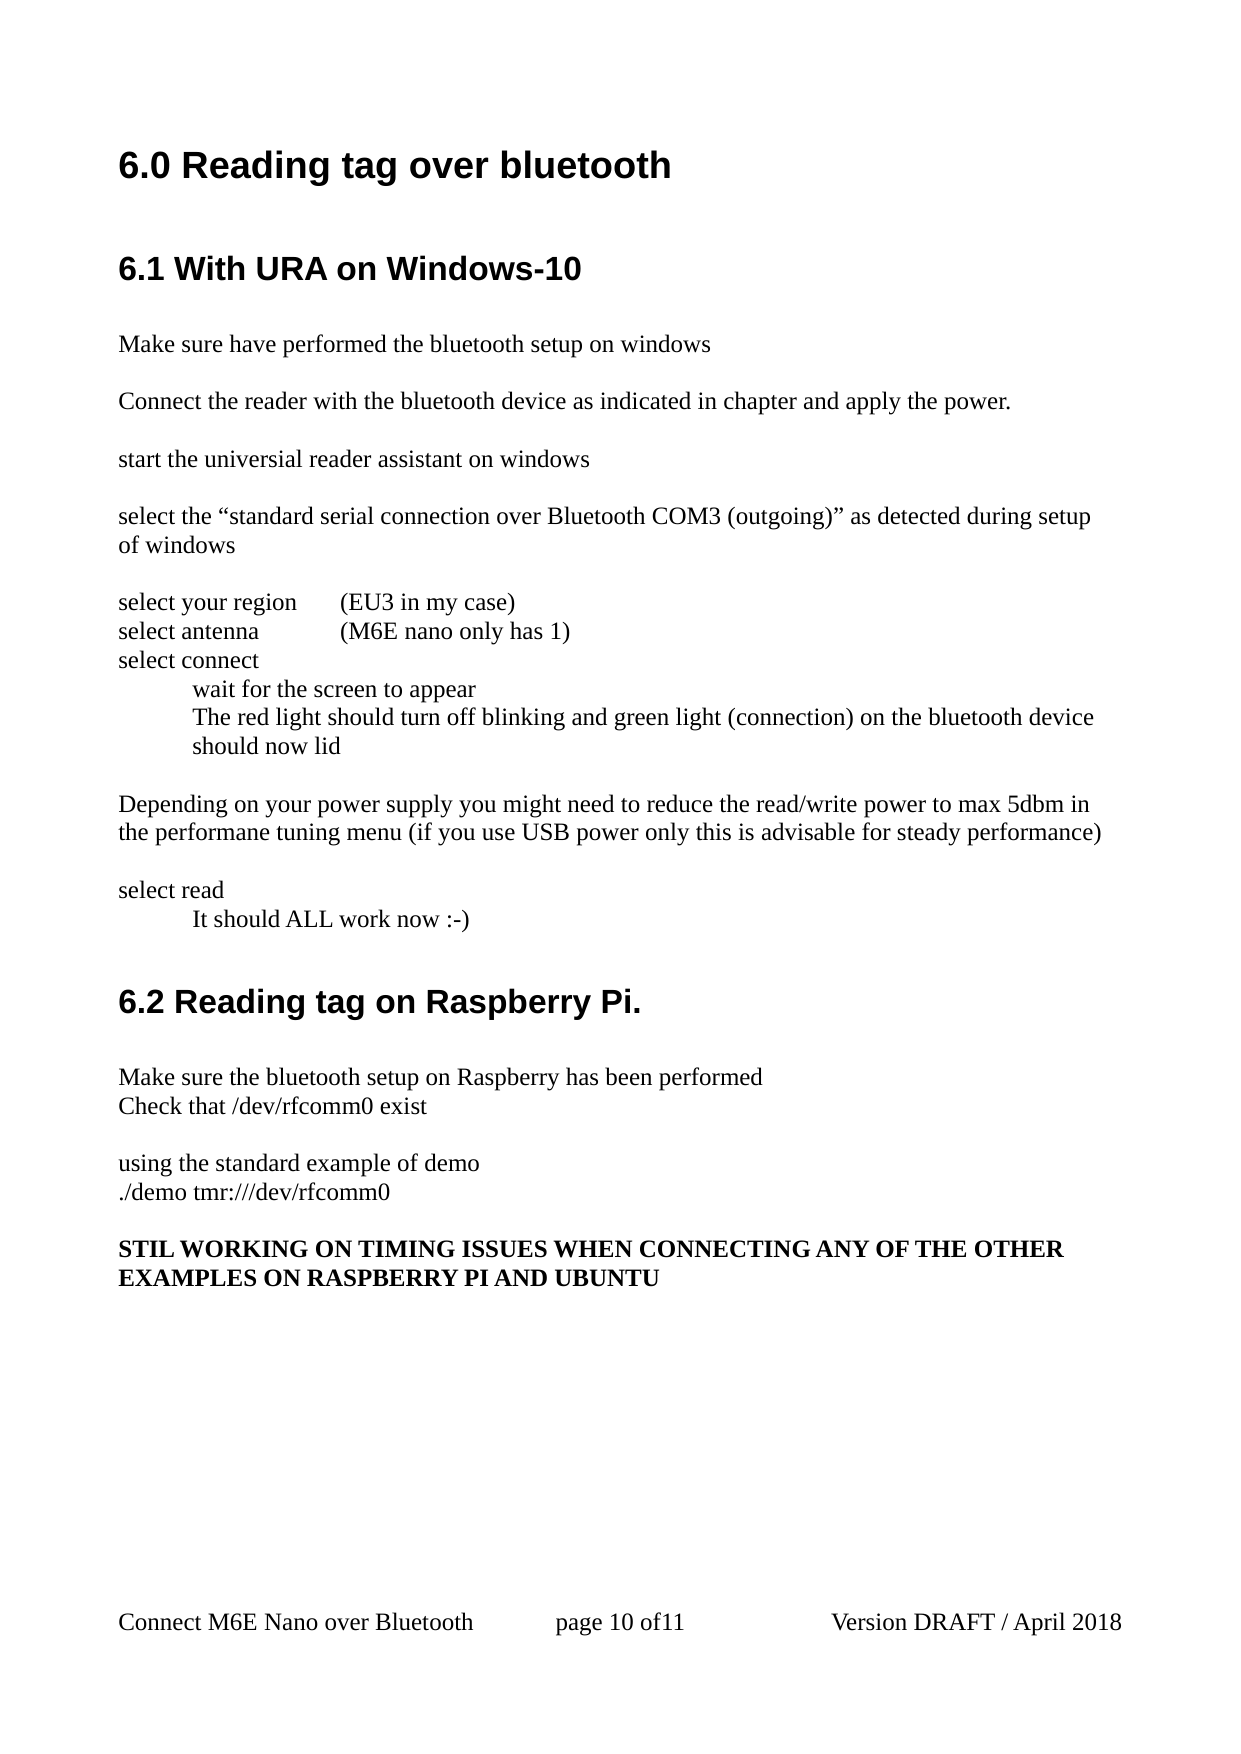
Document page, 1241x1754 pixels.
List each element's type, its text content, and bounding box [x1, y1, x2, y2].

subtitle 6.1 With URA on Windows-10 [118, 249, 1122, 287]
text select your region (EU3 in my case) [118, 587, 1122, 616]
text Check that /dev/rfcomm0 exist [118, 1091, 1122, 1119]
text using the standard example of demo [118, 1148, 1122, 1177]
subtitle 6.0 Reading tag over bluetooth [118, 143, 1122, 187]
text select antenna (M6E nano only has 1) [118, 616, 1122, 645]
text Make sure have performed the bluetooth setup on windows [118, 329, 1122, 357]
text Connect the reader with the bluetooth device as indicated in chapter and apply the power. [118, 386, 1122, 415]
text Make sure the bluetooth setup on Raspberry has been performed [118, 1062, 1122, 1091]
text of windows [118, 530, 1122, 559]
text STIL WORKING ON TIMING ISSUES WHEN CONNECTING ANY OF THE OTHER EXAMPLES ON RASPBERRY PI AND UBUNTU [118, 1234, 1122, 1292]
text select connect [118, 645, 1122, 674]
text ./demo tmr:///dev/rfcomm0 [118, 1177, 1122, 1206]
text Depending on your power supply you might need to reduce the read/write power to max 5dbm in the performane tuning menu (if you use USB power only this is advisable for steady performance) [118, 789, 1122, 846]
text select read [118, 875, 1122, 904]
text wait for the screen to appear [118, 674, 1122, 702]
text It should ALL work now :-) [118, 904, 1122, 932]
text start the universial reader assistant on windows [118, 444, 1122, 472]
text select the “standard serial connection over Bluetooth COM3 (outgoing)” as detected during setup [118, 501, 1122, 530]
text The red light should turn off blinking and green light (connection) on the bluetooth device should now lid [192, 702, 1122, 760]
subtitle 6.2 Reading tag on Raspberry Pi. [118, 982, 1122, 1021]
